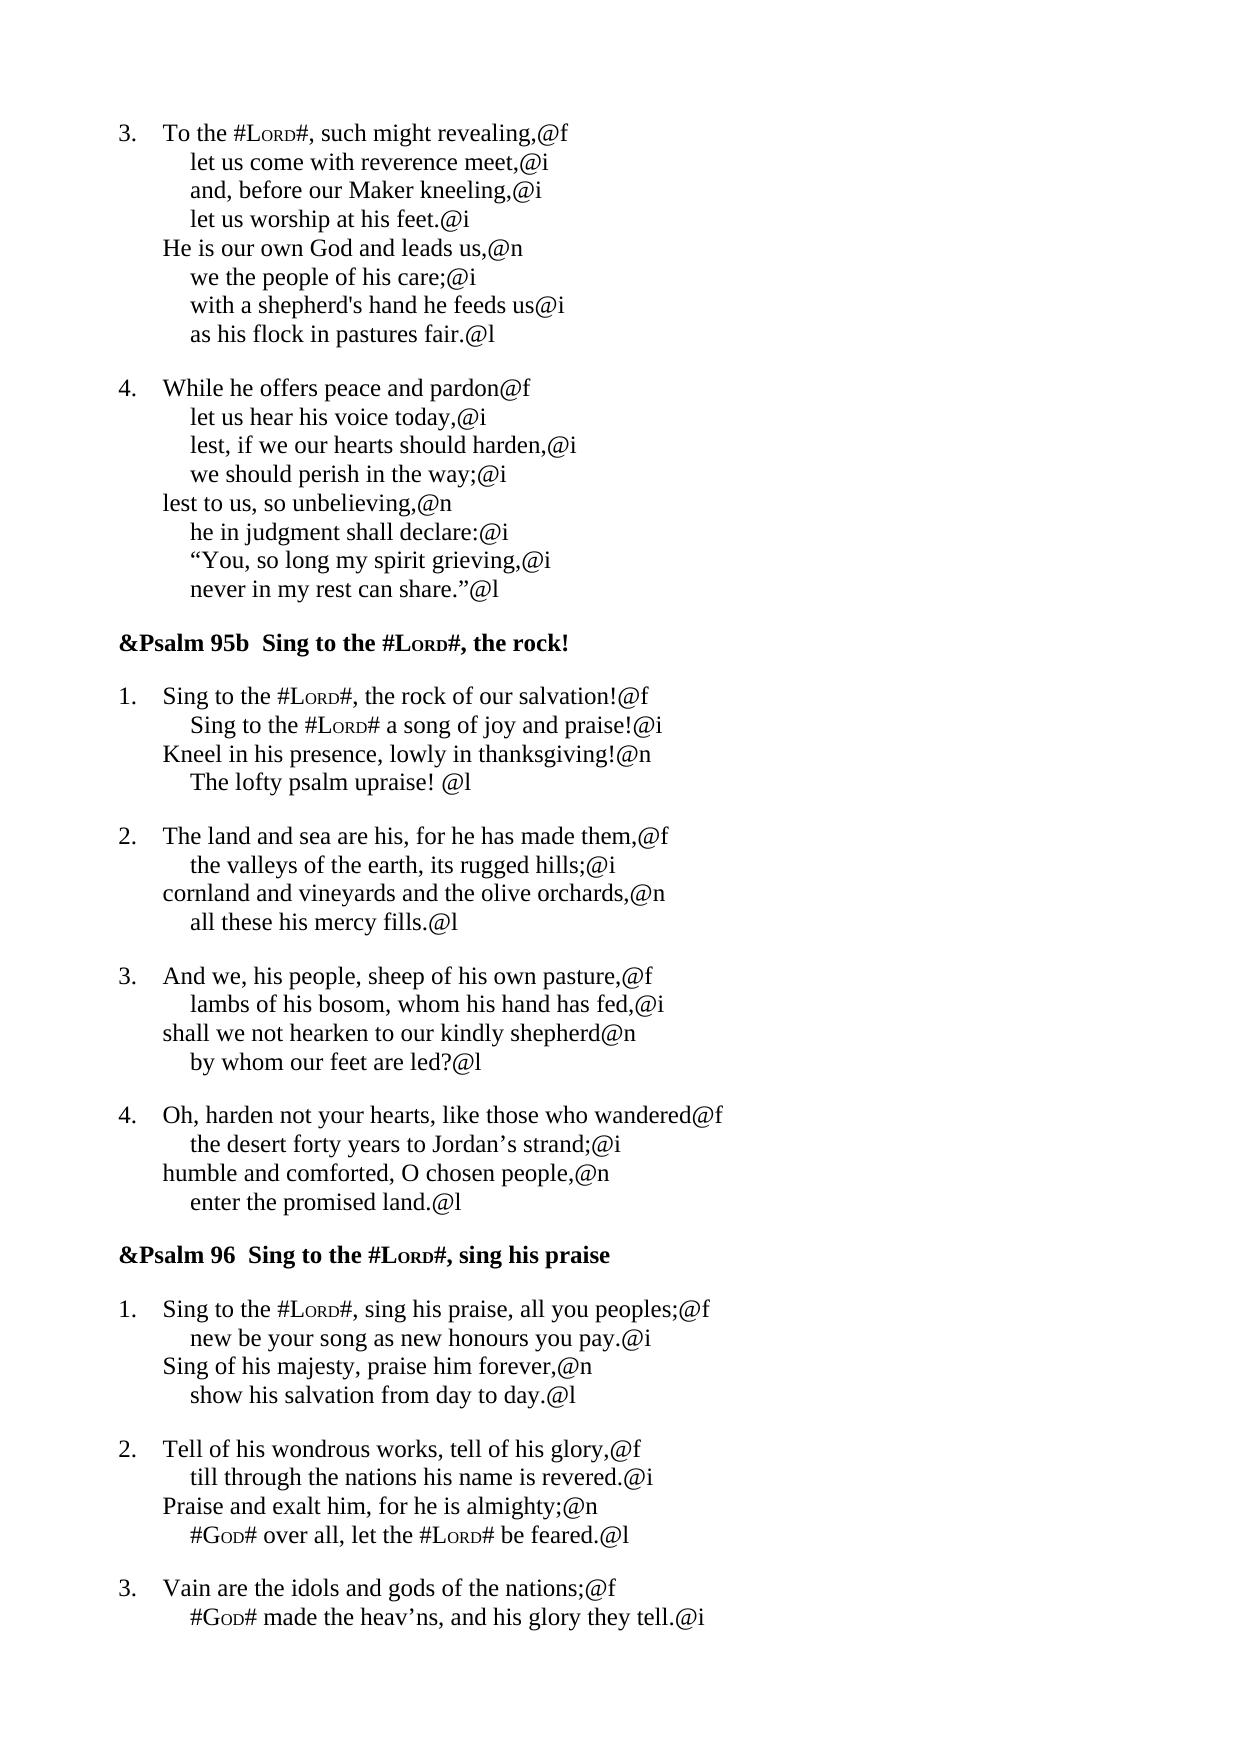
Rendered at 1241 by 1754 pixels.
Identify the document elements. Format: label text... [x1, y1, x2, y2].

text he in judgment shall declare:@i [171, 517, 1122, 545]
text 3. To the #Lord#, such might revealing,@f [118, 118, 1122, 147]
text #God# over all, let the #Lord# be feared.@l [171, 1520, 1122, 1549]
subtitle &Psalm 95b Sing to the #Lord#, the rock! [118, 628, 1122, 656]
text with a shepherd's hand he feeds us@i [171, 291, 1122, 319]
text He is our own God and leads us,@n [162, 233, 1122, 262]
text The lofty psalm upraise! @l [171, 767, 1122, 796]
text the valleys of the earth, its rugged hills;@i [171, 850, 1122, 878]
text cornland and vineyards and the olive orchards,@n [162, 878, 1122, 907]
text 4. While he offers peace and pardon@f [118, 373, 1122, 402]
text shall we not hearken to our kindly shepherd@n [162, 1018, 1122, 1047]
text never in my rest can share.”@l [171, 574, 1122, 603]
text lest to us, so unbelieving,@n [162, 488, 1122, 517]
text 1. Sing to the #Lord#, sing his praise, all you peoples;@f [118, 1294, 1122, 1323]
text let us come with reverence meet,@i [171, 147, 1122, 176]
text 2. Tell of his wondrous works, tell of his glory,@f [118, 1434, 1122, 1462]
text all these his mercy fills.@l [171, 907, 1122, 936]
text #God# made the heav’ns, and his glory they tell.@i [171, 1602, 1122, 1631]
text “You, so long my spirit grieving,@i [171, 545, 1122, 574]
text Praise and exalt him, for he is almighty;@n [162, 1491, 1122, 1520]
text and, before our Maker kneeling,@i [171, 176, 1122, 204]
text let us hear his voice today,@i [171, 402, 1122, 430]
text as his flock in pastures fair.@l [171, 319, 1122, 348]
text 3. Vain are the idols and gods of the nations;@f [118, 1573, 1122, 1602]
text Sing to the #Lord# a song of joy and praise!@i [171, 710, 1122, 739]
subtitle &Psalm 96 Sing to the #Lord#, sing his praise [118, 1240, 1122, 1269]
text enter the promised land.@l [171, 1187, 1122, 1216]
text we the people of his care;@i [171, 262, 1122, 291]
text we should perish in the way;@i [171, 459, 1122, 488]
text new be your song as new honours you pay.@i [171, 1323, 1122, 1351]
text 4. Oh, harden not your hearts, like those who wandered@f [118, 1101, 1122, 1129]
text let us worship at his feet.@i [171, 204, 1122, 233]
text till through the nations his name is revered.@i [171, 1462, 1122, 1491]
text the desert forty years to Jordan’s strand;@i [171, 1129, 1122, 1158]
text by whom our feet are led?@l [171, 1047, 1122, 1076]
text 2. The land and sea are his, for he has made them,@f [118, 821, 1122, 850]
text Sing of his majesty, praise him forever,@n [162, 1351, 1122, 1380]
text humble and comforted, O chosen people,@n [162, 1158, 1122, 1187]
text Kneel in his presence, lowly in thanksgiving!@n [162, 739, 1122, 767]
text 1. Sing to the #Lord#, the rock of our salvation!@f [118, 681, 1122, 710]
text lest, if we our hearts should harden,@i [171, 430, 1122, 459]
text 3. And we, his people, sheep of his own pasture,@f [118, 961, 1122, 989]
text show his salvation from day to day.@l [171, 1380, 1122, 1409]
text lambs of his bosom, whom his hand has fed,@i [171, 989, 1122, 1018]
